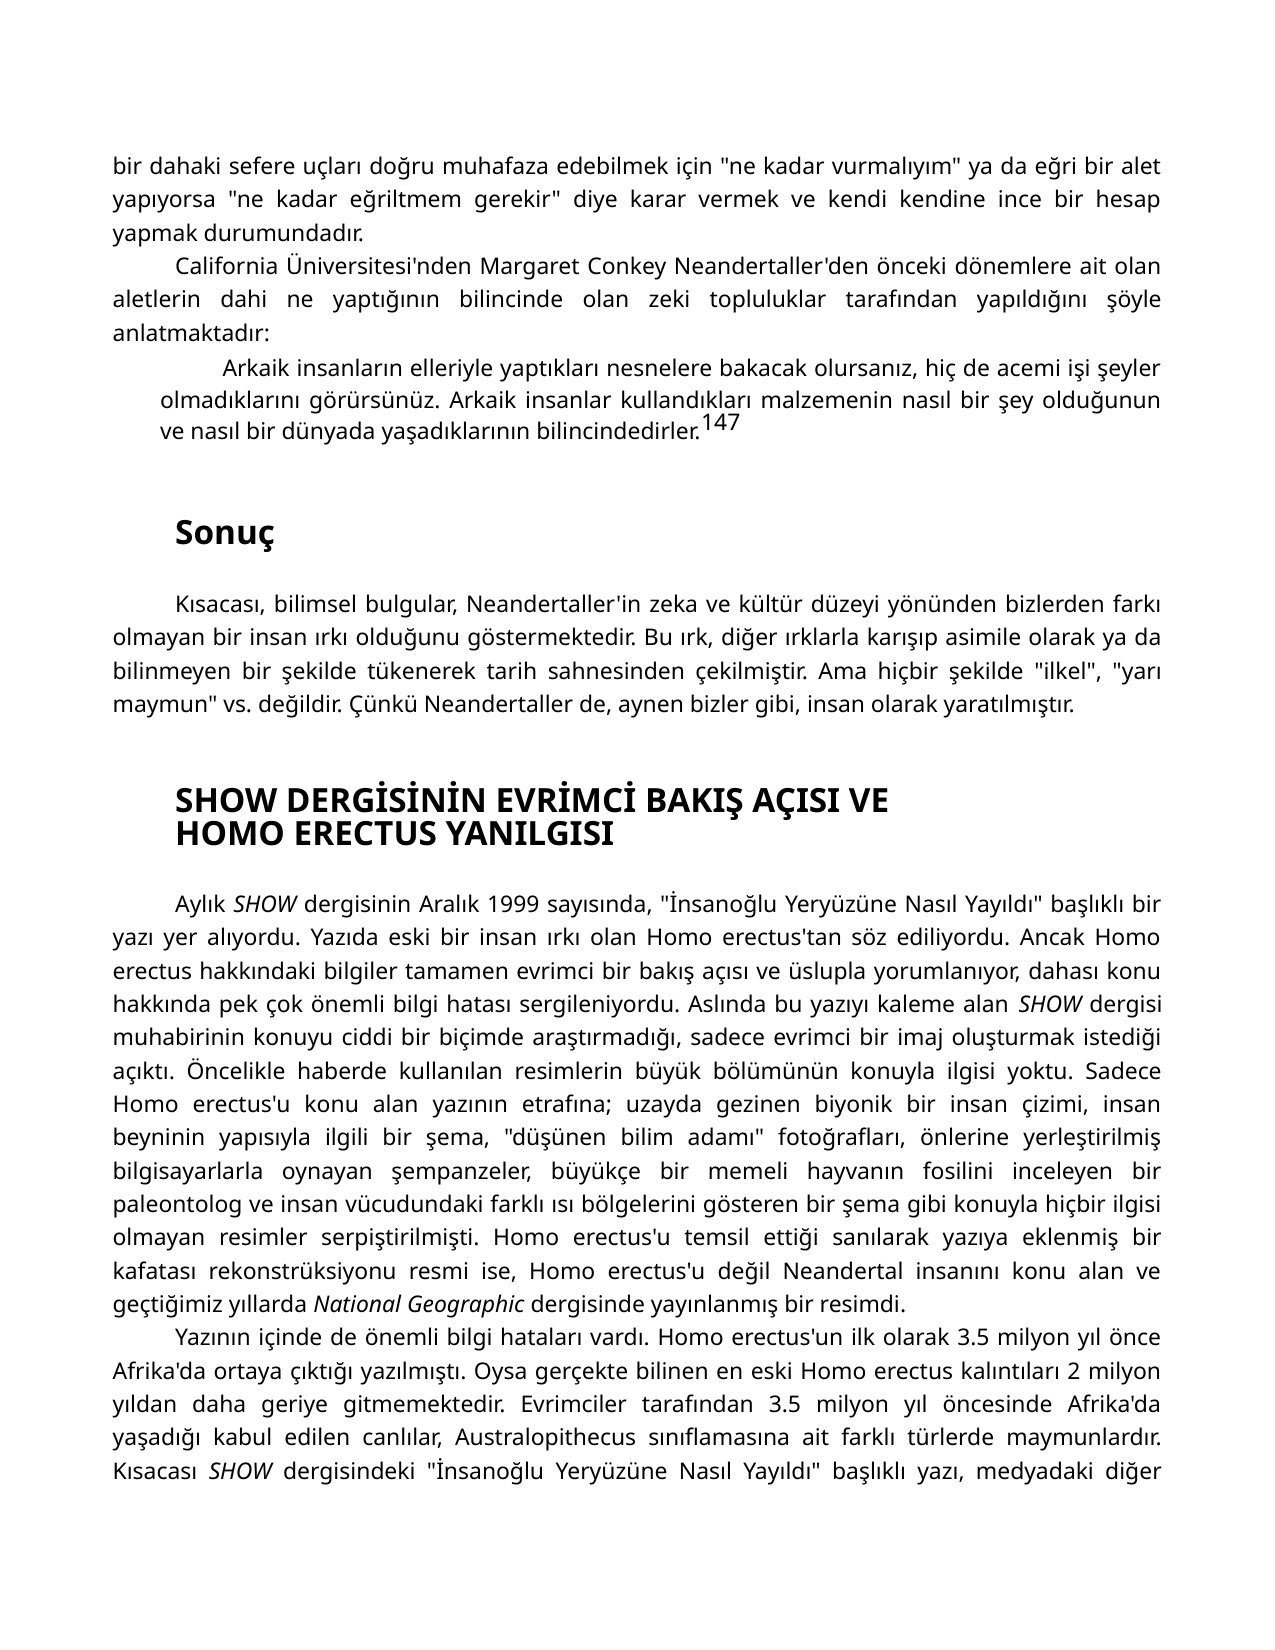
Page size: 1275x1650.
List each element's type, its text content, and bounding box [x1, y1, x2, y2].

text Kısacası, bilimsel bulgular, Neandertaller'in zeka ve kültür düzeyi yönünden bizlerden farkı olmayan bir insan ırkı olduğunu göstermektedir. Bu ırk, diğer ırklarla karışıp asimile olarak ya da bilinmeyen bir şekilde tükenerek tarih sahnesinden çekilmiştir. Ama hiçbir şekilde "ilkel", "yarı maymun" vs. değildir. Çünkü Neandertaller de, aynen bizler gibi, insan olarak yaratılmıştır. [112, 586, 1162, 719]
text Arkaik insanların elleriyle yaptıkları nesnelere bakacak olursanız, hiç de acemi işi şeyler olmadıklarını görürsünüz. Arkaik insanlar kullandıkları malzemenin nasıl bir şey olduğunun ve nasıl bir dünyada yaşadıklarının bilincindedirler.147 [160, 352, 1162, 446]
subtitle Sonuç [112, 521, 1162, 550]
subtitle HOMO ERECTUS YANILGISI [112, 819, 1162, 852]
subtitle SHOW DERGİSİNİN EVRİMCİ BAKIŞ AÇISI VE [112, 786, 1162, 819]
text Yazının içinde de önemli bilgi hataları vardı. Homo erectus'un ilk olarak 3.5 milyon yıl önce Afrika'da ortaya çıktığı yazılmıştı. Oysa gerçekte bilinen en eski Homo erectus kalıntıları 2 milyon yıldan daha geriye gitmemektedir. Evrimciler tarafından 3.5 milyon yıl öncesinde Afrika'da yaşadığı kabul edilen canlılar, Australopithecus sınıflamasına ait farklı türlerde maymunlardır. Kısacası SHOW dergisindeki "İnsanoğlu Yeryüzüne Nasıl Yayıldı" başlıklı yazı, medyadaki diğer [112, 1319, 1162, 1486]
text Aylık SHOW dergisinin Aralık 1999 sayısında, "İnsanoğlu Yeryüzüne Nasıl Yayıldı" başlıklı bir yazı yer alıyordu. Yazıda eski bir insan ırkı olan Homo erectus'tan söz ediliyordu. Ancak Homo erectus hakkındaki bilgiler tamamen evrimci bir bakış açısı ve üslupla yorumlanıyor, dahası konu hakkında pek çok önemli bilgi hatası sergileniyordu. Aslında bu yazıyı kaleme alan SHOW dergisi muhabirinin konuyu ciddi bir biçimde araştırmadığı, sadece evrimci bir imaj oluşturmak istediği açıktı. Öncelikle haberde kullanılan resimlerin büyük bölümünün konuyla ilgisi yoktu. Sadece Homo erectus'u konu alan yazının etrafına; uzayda gezinen biyonik bir insan çizimi, insan beyninin yapısıyla ilgili bir şema, "düşünen bilim adamı" fotoğrafları, önlerine yerleştirilmiş bilgisayarlarla oynayan şempanzeler, büyükçe bir memeli hayvanın fosilini inceleyen bir paleontolog ve insan vücudundaki farklı ısı bölgelerini gösteren bir şema gibi konuyla hiçbir ilgisi olmayan resimler serpiştirilmişti. Homo erectus'u temsil ettiği sanılarak yazıya eklenmiş bir kafatası rekonstrüksiyonu resmi ise, Homo erectus'u değil Neandertal insanını konu alan ve geçtiğimiz yıllarda National Geographic dergisinde yayınlanmış bir resimdi. [112, 886, 1162, 1319]
text California Üniversitesi'nden Margaret Conkey Neandertaller'den önceki dönemlere ait olan aletlerin dahi ne yaptığının bilincinde olan zeki topluluklar tarafından yapıldığını şöyle anlatmaktadır: [112, 248, 1162, 348]
text bir dahaki sefere uçları doğru muhafaza edebilmek için "ne kadar vurmalıyım" ya da eğri bir alet yapıyorsa "ne kadar eğriltmem gerekir" diye karar vermek ve kendi kendine ince bir hesap yapmak durumundadır. [112, 148, 1162, 248]
